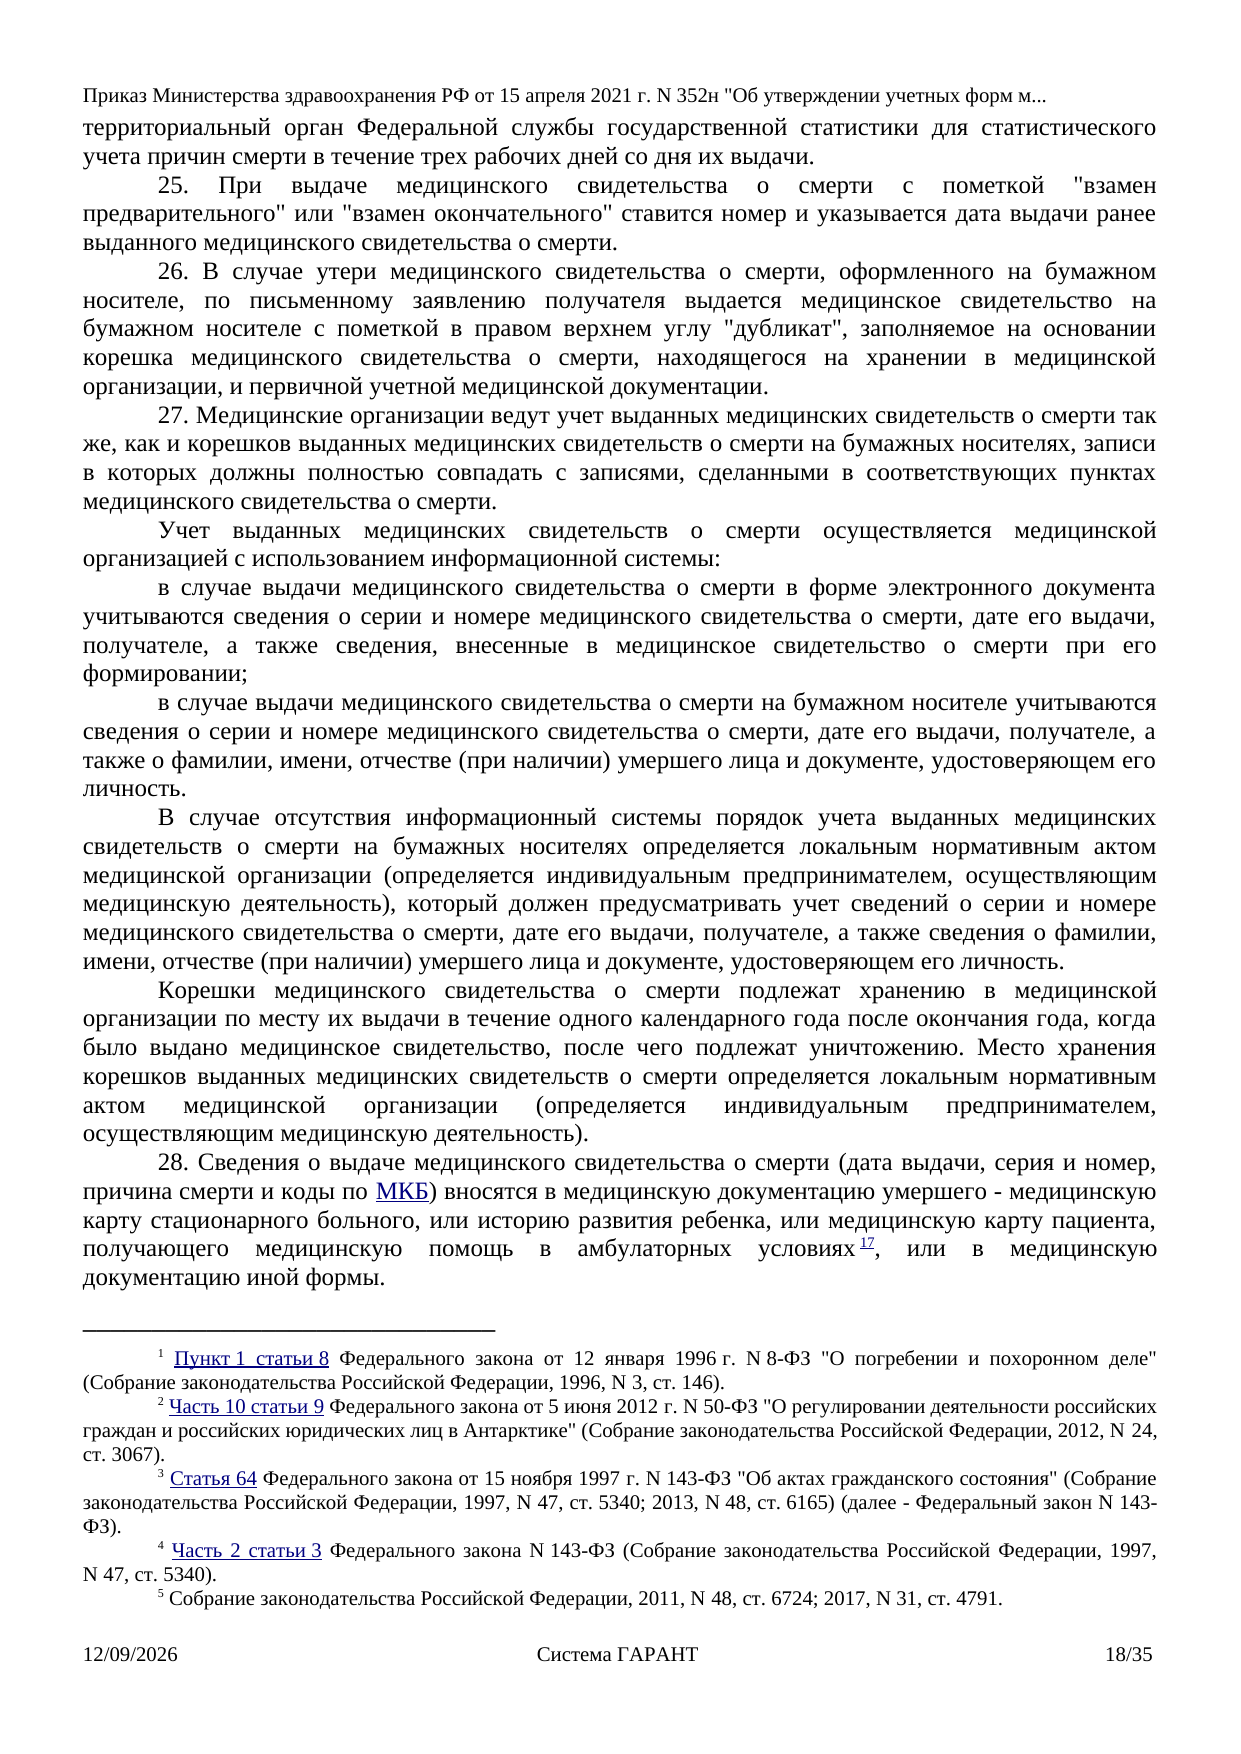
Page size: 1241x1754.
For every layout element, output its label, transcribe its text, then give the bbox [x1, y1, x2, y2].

text 27. Медицинские организации ведут учет выданных медицинских свидетельств о смерти так же, как и корешков выданных медицинских свидетельств о смерти на бумажных носителях, записи в которых должны полностью совпадать с записями, сделанными в соответствующих пунктах медицинского свидетельства о смерти. [83, 400, 1157, 515]
text 25. При выдаче медицинского свидетельства о смерти с пометкой "взамен предварительного" или "взамен окончательного" ставится номер и указывается дата выдачи ранее выданного медицинского свидетельства о смерти. [83, 170, 1157, 256]
text 28. Сведения о выдаче медицинского свидетельства о смерти (дата выдачи, серия и номер, причина смерти и коды по МКБ) вносятся в медицинскую документацию умершего - медицинскую карту стационарного больного, или историю развития ребенка, или медицинскую карту пациента, получающего медицинскую помощь в амбулаторных условиях 17, или в медицинскую документацию иной формы. [83, 1147, 1157, 1291]
text в случае выдачи медицинского свидетельства о смерти в форме электронного документа учитываются сведения о серии и номере медицинского свидетельства о смерти, дате его выдачи, получателе, а также сведения, внесенные в медицинское свидетельство о смерти при его формировании; [83, 572, 1157, 687]
text 1 Пункт 1 статьи 8 Федерального закона от 12 января 1996 г. N 8-ФЗ "О погребении и похоронном деле" (Собрание законодательства Российской Федерации, 1996, N 3, ст. 146). [83, 1346, 1157, 1394]
text В случае отсутствия информационный системы порядок учета выданных медицинских свидетельств о смерти на бумажных носителях определяется локальным нормативным актом медицинской организации (определяется индивидуальным предпринимателем, осуществляющим медицинскую деятельность), который должен предусматривать учет сведений о серии и номере медицинского свидетельства о смерти, дате его выдачи, получателе, а также сведения о фамилии, имени, отчестве (при наличии) умершего лица и документе, удостоверяющем его личность. [83, 802, 1157, 975]
text Корешки медицинского свидетельства о смерти подлежат хранению в медицинской организации по месту их выдачи в течение одного календарного года после окончания года, когда было выдано медицинское свидетельство, после чего подлежат уничтожению. Место хранения корешков выданных медицинских свидетельств о смерти определяется локальным нормативным актом медицинской организации (определяется индивидуальным предпринимателем, осуществляющим медицинскую деятельность). [83, 975, 1157, 1147]
text 2 Часть 10 статьи 9 Федерального закона от 5 июня 2012 г. N 50-ФЗ "О регулировании деятельности российских граждан и российских юридических лиц в Антарктике" (Собрание законодательства Российской Федерации, 2012, N 24, ст. 3067). [83, 1394, 1157, 1466]
text 26. В случае утери медицинского свидетельства о смерти, оформленного на бумажном носителе, по письменному заявлению получателя выдается медицинское свидетельство на бумажном носителе с пометкой в правом верхнем углу "дубликат", заполняемое на основании корешка медицинского свидетельства о смерти, находящегося на хранении в медицинской организации, и первичной учетной медицинской документации. [83, 256, 1157, 400]
text 3 Статья 64 Федерального закона от 15 ноября 1997 г. N 143-ФЗ "Об актах гражданского состояния" (Собрание законодательства Российской Федерации, 1997, N 47, ст. 5340; 2013, N 48, ст. 6165) (далее - Федеральный закон N 143-ФЗ). [83, 1466, 1157, 1538]
text в случае выдачи медицинского свидетельства о смерти на бумажном носителе учитываются сведения о серии и номере медицинского свидетельства о смерти, дате его выдачи, получателе, а также о фамилии, имени, отчестве (при наличии) умершего лица и документе, удостоверяющем его личность. [83, 687, 1157, 802]
text 5 Собрание законодательства Российской Федерации, 2011, N 48, ст. 6724; 2017, N 31, ст. 4791. [83, 1586, 1157, 1610]
text 4 Часть 2 статьи 3 Федерального закона N 143-ФЗ (Собрание законодательства Российской Федерации, 1997, N 47, ст. 5340). [83, 1538, 1157, 1586]
text ────────────────────────────── [83, 1320, 1157, 1346]
text Учет выданных медицинских свидетельств о смерти осуществляется медицинской организацией с использованием информационной системы: [83, 515, 1157, 572]
text территориальный орган Федеральной службы государственной статистики для статистического учета причин смерти в течение трех рабочих дней со дня их выдачи. [83, 112, 1157, 170]
